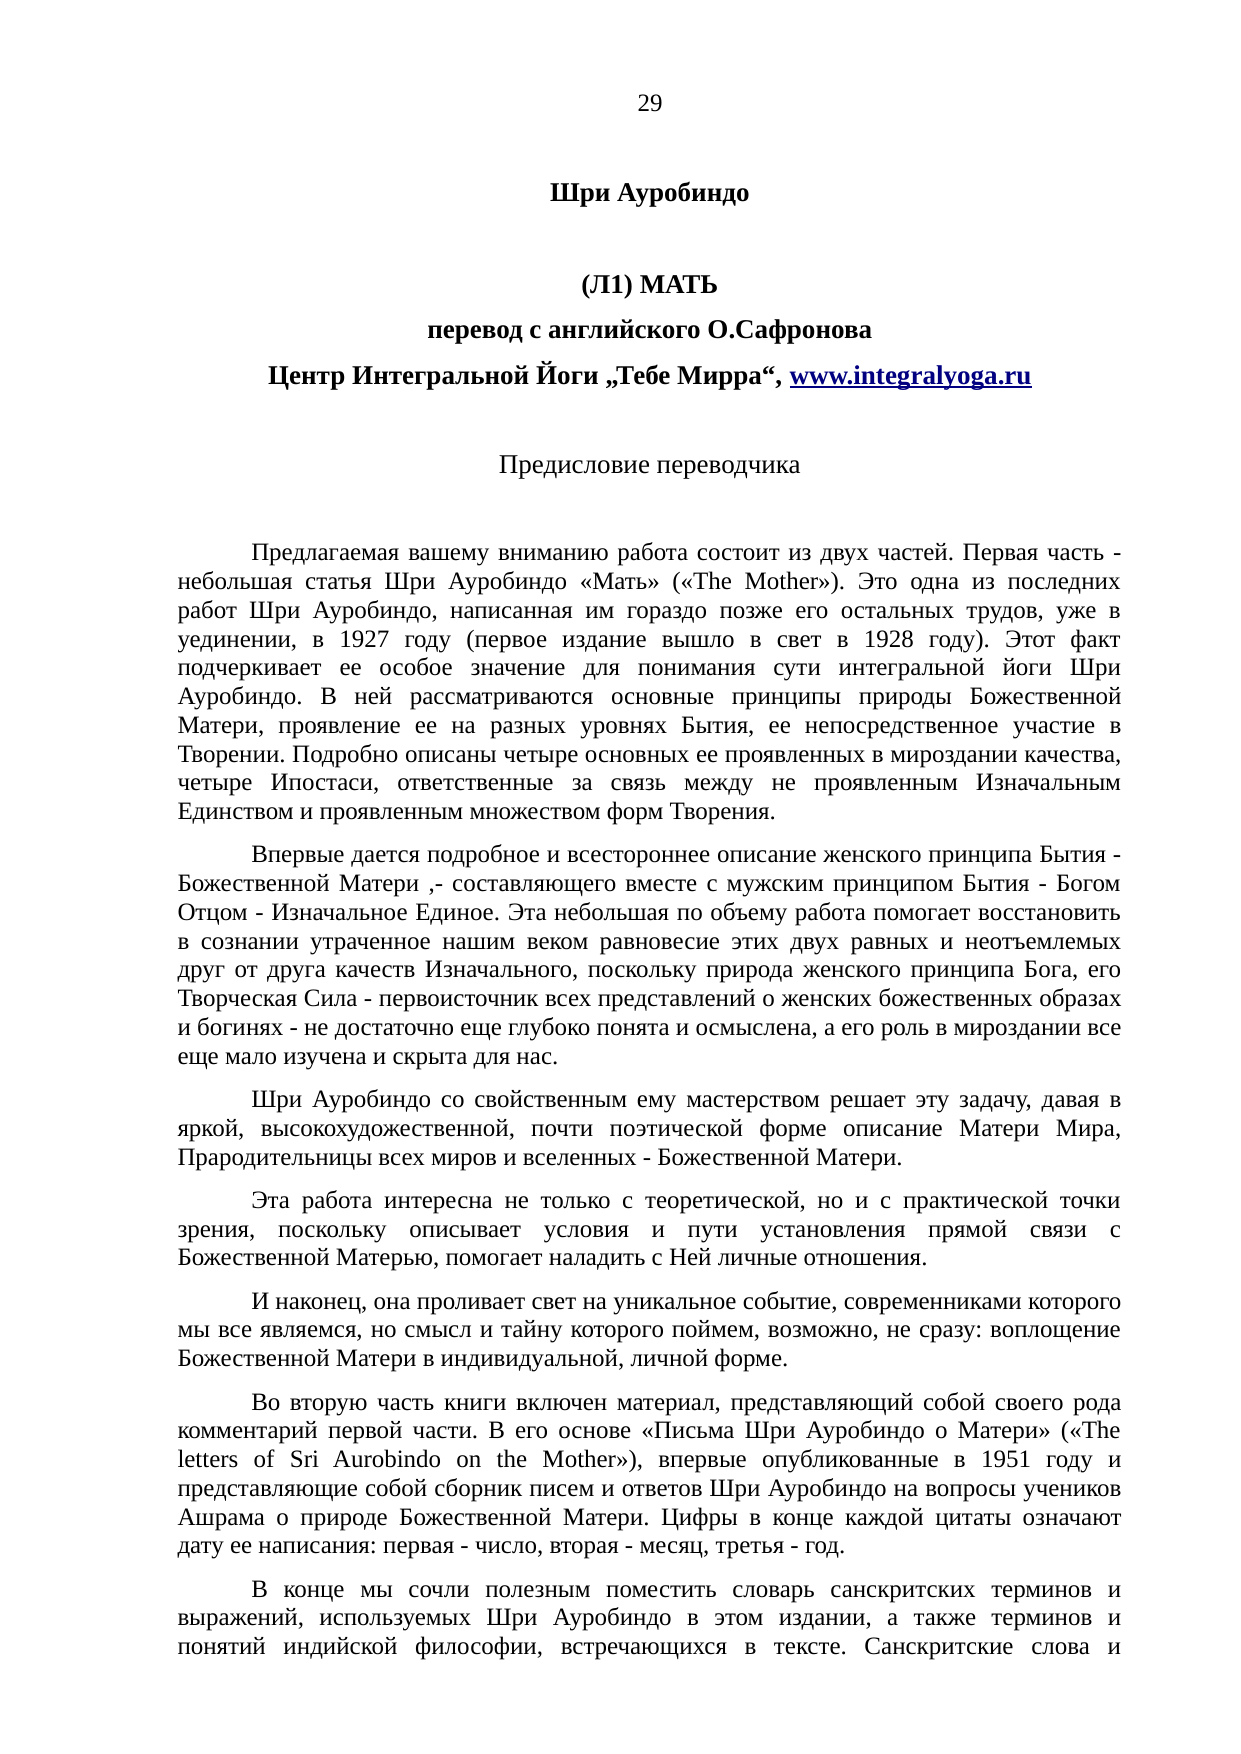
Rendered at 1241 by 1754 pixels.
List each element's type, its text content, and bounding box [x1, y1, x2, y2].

text перевод с английского О.Сафронова [177, 313, 1122, 345]
text Предисловие переводчика [177, 448, 1122, 479]
text (Л1) МАТЬ [177, 268, 1122, 299]
text Во вторую часть книги включен материал, представляющий собой своего рода комментарий первой части. В его основе «Письма Шри Ауробиндо о Матери» («The letters of Sri Aurobindo on the Mother»), впервые опубликованные в 1951 году и представляющие собой сборник писем и ответов Шри Ауробиндо на вопросы учеников Ашрама о природе Божественной Матери. Цифры в конце каждой цитаты означают дату ее написания: первая - число, вторая - месяц, третья - год. [177, 1387, 1122, 1559]
text Центр Интегральной Йоги „Тебе Мирра“, www.integralyoga.ru [177, 359, 1122, 390]
text Шри Ауробиндо [177, 176, 1122, 207]
text И наконец, она проливает свет на уникальное событие, современниками которого мы все являемся, но смысл и тайну которого поймем, возможно, не сразу: воплощение Божественной Матери в индивидуальной, личной форме. [177, 1286, 1122, 1372]
text Шри Ауробиндо со свойственным ему мастерством решает эту задачу, давая в яркой, высокохудожественной, почти поэтической форме описание Матери Мира, Прародительницы всех миров и вселенных - Божественной Матери. [177, 1084, 1122, 1170]
text Предлагаемая вашему вниманию работа состоит из двух частей. Первая часть - небольшая статья Шри Ауробиндо «Мать» («The Mother»). Это одна из последних работ Шри Ауробиндо, написанная им гораздо позже его остальных трудов, уже в уединении, в 1927 году (первое издание вышло в свет в 1928 году). Этот факт подчеркивает ее особое значение для понимания сути интегральной йоги Шри Ауробиндо. В ней рассматриваются основные принципы природы Божественной Матери, проявление ее на разных уровнях Бытия, ее непосредственное участие в Творении. Подробно описаны четыре основных ее проявленных в мироздании качества, четыре Ипостаси, ответственные за связь между не проявленным Изначальным Единством и проявленным множеством форм Творения. [177, 537, 1122, 825]
text В конце мы сочли полезным поместить словарь санскритских терминов и выражений, используемых Шри Ауробиндо в этом издании, а также терминов и понятий индийской философии, встречающихся в тексте. Санскритские слова и [177, 1574, 1122, 1660]
text Эта работа интересна не только с теоретической, но и с практической точки зрения, поскольку описывает условия и пути установления прямой связи с Божественной Матерью, помогает наладить с Ней личные отношения. [177, 1185, 1122, 1271]
text Впервые дается подробное и всестороннее описание женского принципа Бытия - Божественной Матери ,- составляющего вместе с мужским принципом Бытия - Богом Отцом - Изначальное Единое. Эта небольшая по объему работа помогает восстановить в сознании утраченное нашим веком равновесие этих двух равных и неотъемлемых друг от друга качеств Изначального, поскольку природа женского принципа Бога, его Творческая Сила - первоисточник всех представлений о женских божественных образах и богинях - не достаточно еще глубоко понята и осмыслена, а его роль в мироздании все еще мало изучена и скрыта для нас. [177, 839, 1122, 1069]
